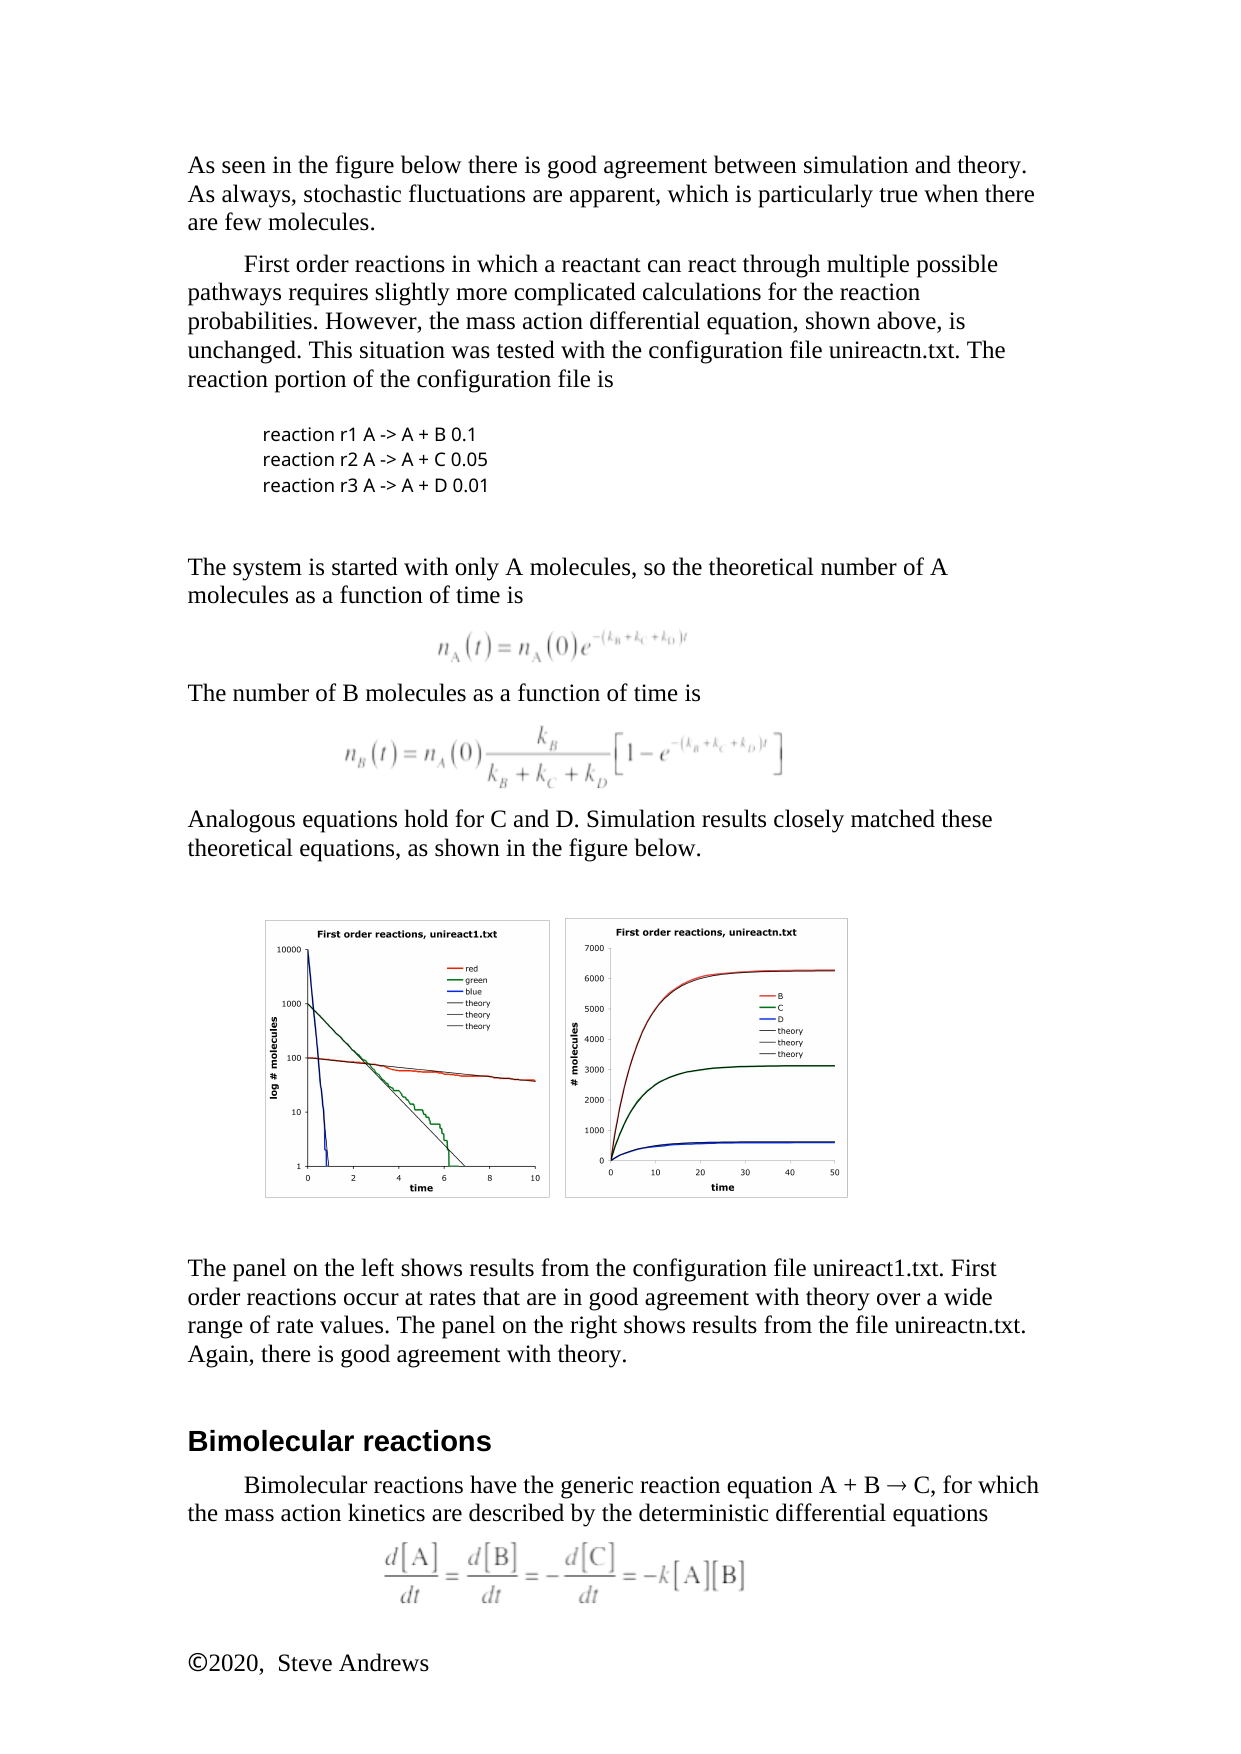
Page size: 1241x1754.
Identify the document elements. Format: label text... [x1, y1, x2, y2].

text Bimolecular reactions have the generic reaction equation A + B  C, for which the mass action kinetics are described by the deterministic differential equations [187, 1470, 1053, 1527]
text The number of B molecules as a function of time is [187, 678, 1053, 707]
text As seen in the figure below there is good agreement between simulation and theory. As always, stochastic fluctuations are apparent, which is particularly true when there are few molecules. [187, 150, 1053, 236]
text reaction r1 A -> A + B 0.1 [187, 421, 1053, 447]
text reaction r3 A -> A + D 0.01 [187, 472, 1053, 498]
text The system is started with only A molecules, so the theoretical number of A molecules as a function of time is [187, 552, 1053, 609]
text First order reactions in which a reactant can react through multiple possible pathways requires slightly more complicated calculations for the reaction probabilities. However, the mass action differential equation, shown above, is unchanged. This situation was tested with the configuration file unireactn.txt. The reaction portion of the configuration file is [187, 249, 1053, 392]
text reaction r2 A -> A + C 0.05 [187, 447, 1053, 472]
text The panel on the left shows results from the configuration file unireact1.txt. First order reactions occur at rates that are in good agreement with theory over a wide range of rate values. The panel on the right shows results from the file unireactn.txt. Again, there is good agreement with theory. [187, 1253, 1053, 1368]
subtitle Bimolecular reactions [187, 1424, 1053, 1457]
text Analogous equations hold for C and D. Simulation results closely matched these theoretical equations, as shown in the figure below. [187, 804, 1053, 862]
